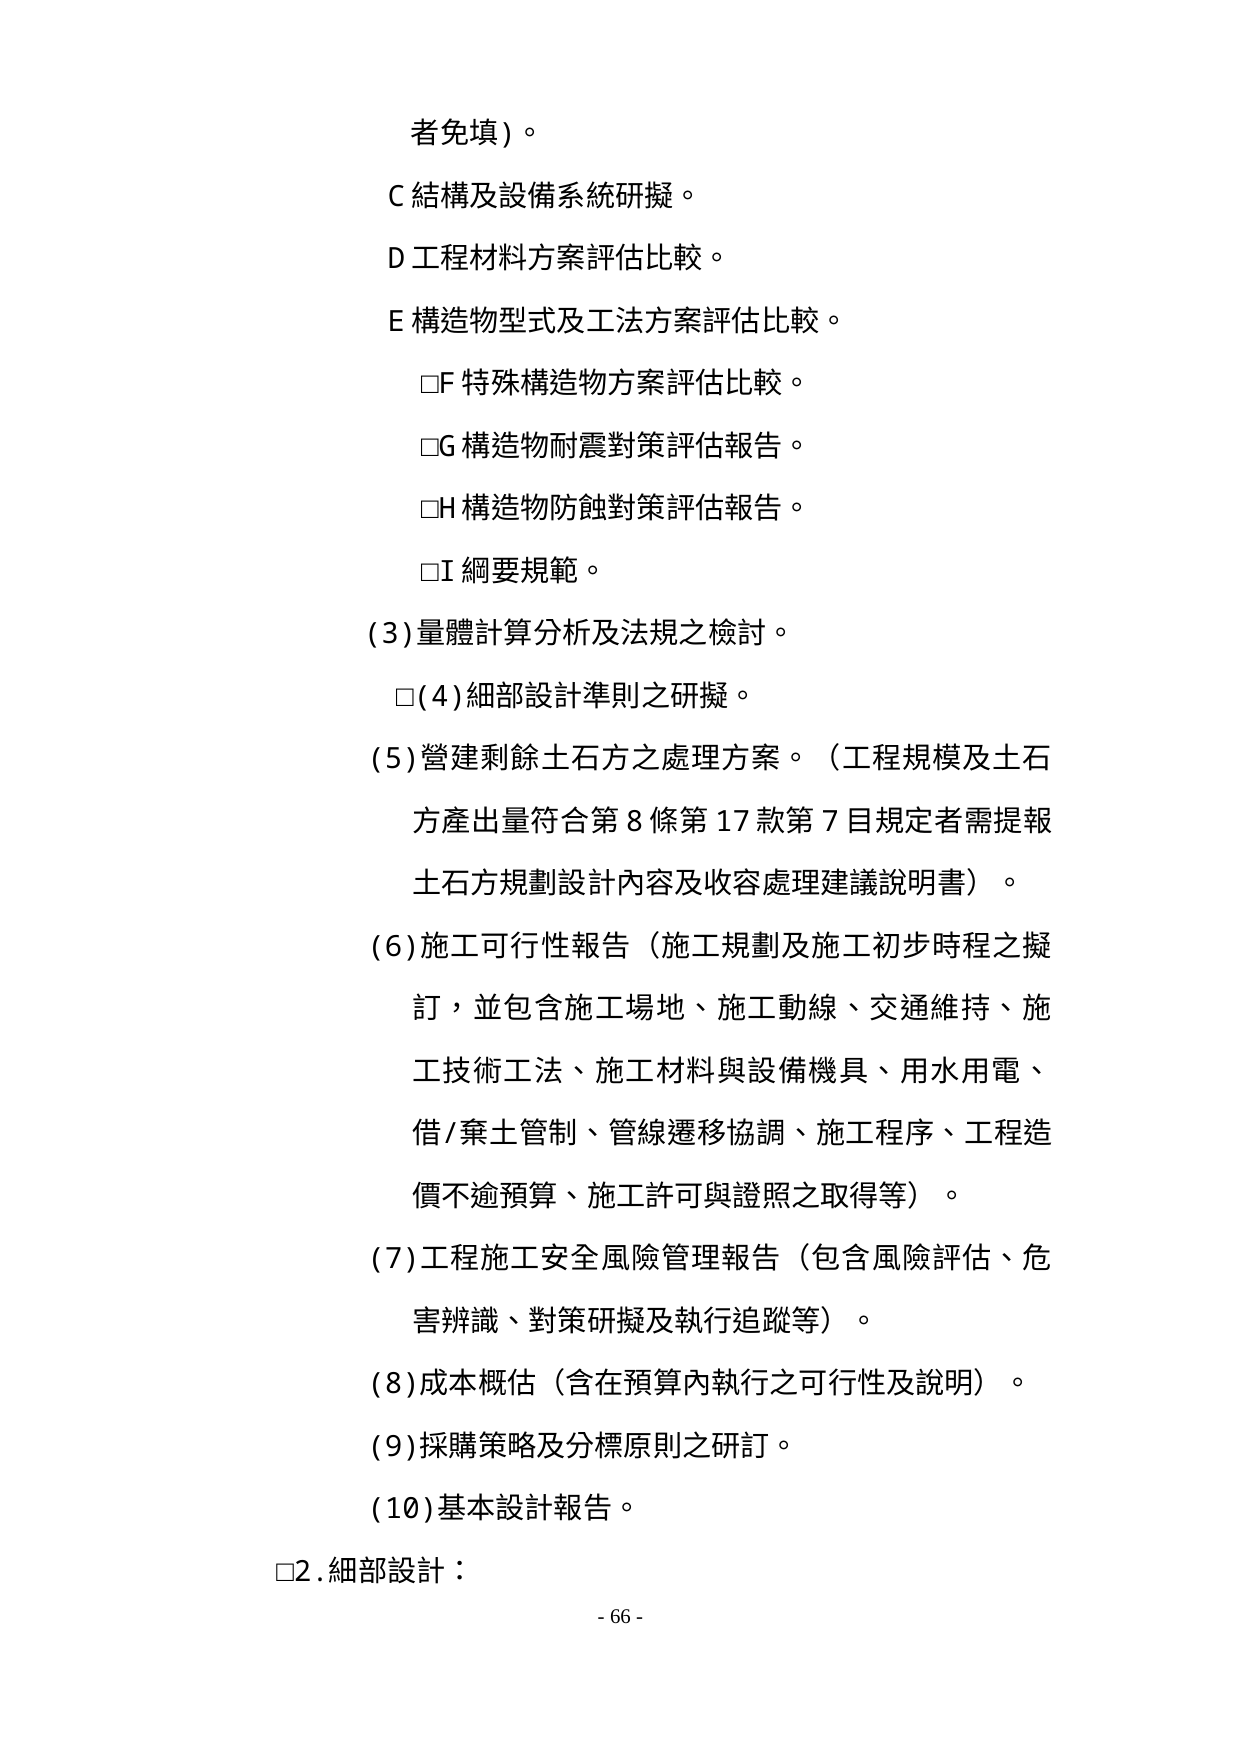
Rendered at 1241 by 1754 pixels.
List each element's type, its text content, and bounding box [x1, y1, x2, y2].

text E構造物型式及工法方案評估比較。 [387, 277, 1053, 339]
text (6)施工可行性報告（施工規劃及施工初步時程之擬訂，並包含施工場地、施工動線、交通維持、施工技術工法、施工材料與設備機具、用水用電、借/棄土管制、管線遷移協調、施工程序、工程造價不逾預算、施工許可與證照之取得等）。 [367, 902, 1053, 1214]
text (10)基本設計報告。 [367, 1464, 1053, 1527]
text □2.細部設計： [276, 1527, 1053, 1589]
text (7)工程施工安全風險管理報告（包含風險評估、危害辨識、對策研擬及執行追蹤等）。 [367, 1214, 1053, 1339]
text (8)成本概估（含在預算內執行之可行性及說明）。 [367, 1339, 1053, 1402]
text □F特殊構造物方案評估比較。 [421, 339, 1053, 402]
text 者免填)。 [387, 89, 1053, 152]
text □G構造物耐震對策評估報告。 [421, 402, 1053, 464]
text (9)採購策略及分標原則之研訂。 [367, 1402, 1053, 1464]
text □H構造物防蝕對策評估報告。 [421, 464, 1053, 527]
text (3)量體計算分析及法規之檢討。 [364, 589, 1053, 652]
text □I綱要規範。 [421, 527, 1053, 589]
text D工程材料方案評估比較。 [387, 214, 1053, 277]
text C結構及設備系統研擬。 [387, 152, 1053, 214]
text (5)營建剩餘土石方之處理方案。（工程規模及土石方產出量符合第8條第17款第7目規定者需提報土石方規劃設計內容及收容處理建議說明書）。 [367, 714, 1053, 902]
text □(4)細部設計準則之研擬。 [396, 652, 1053, 714]
